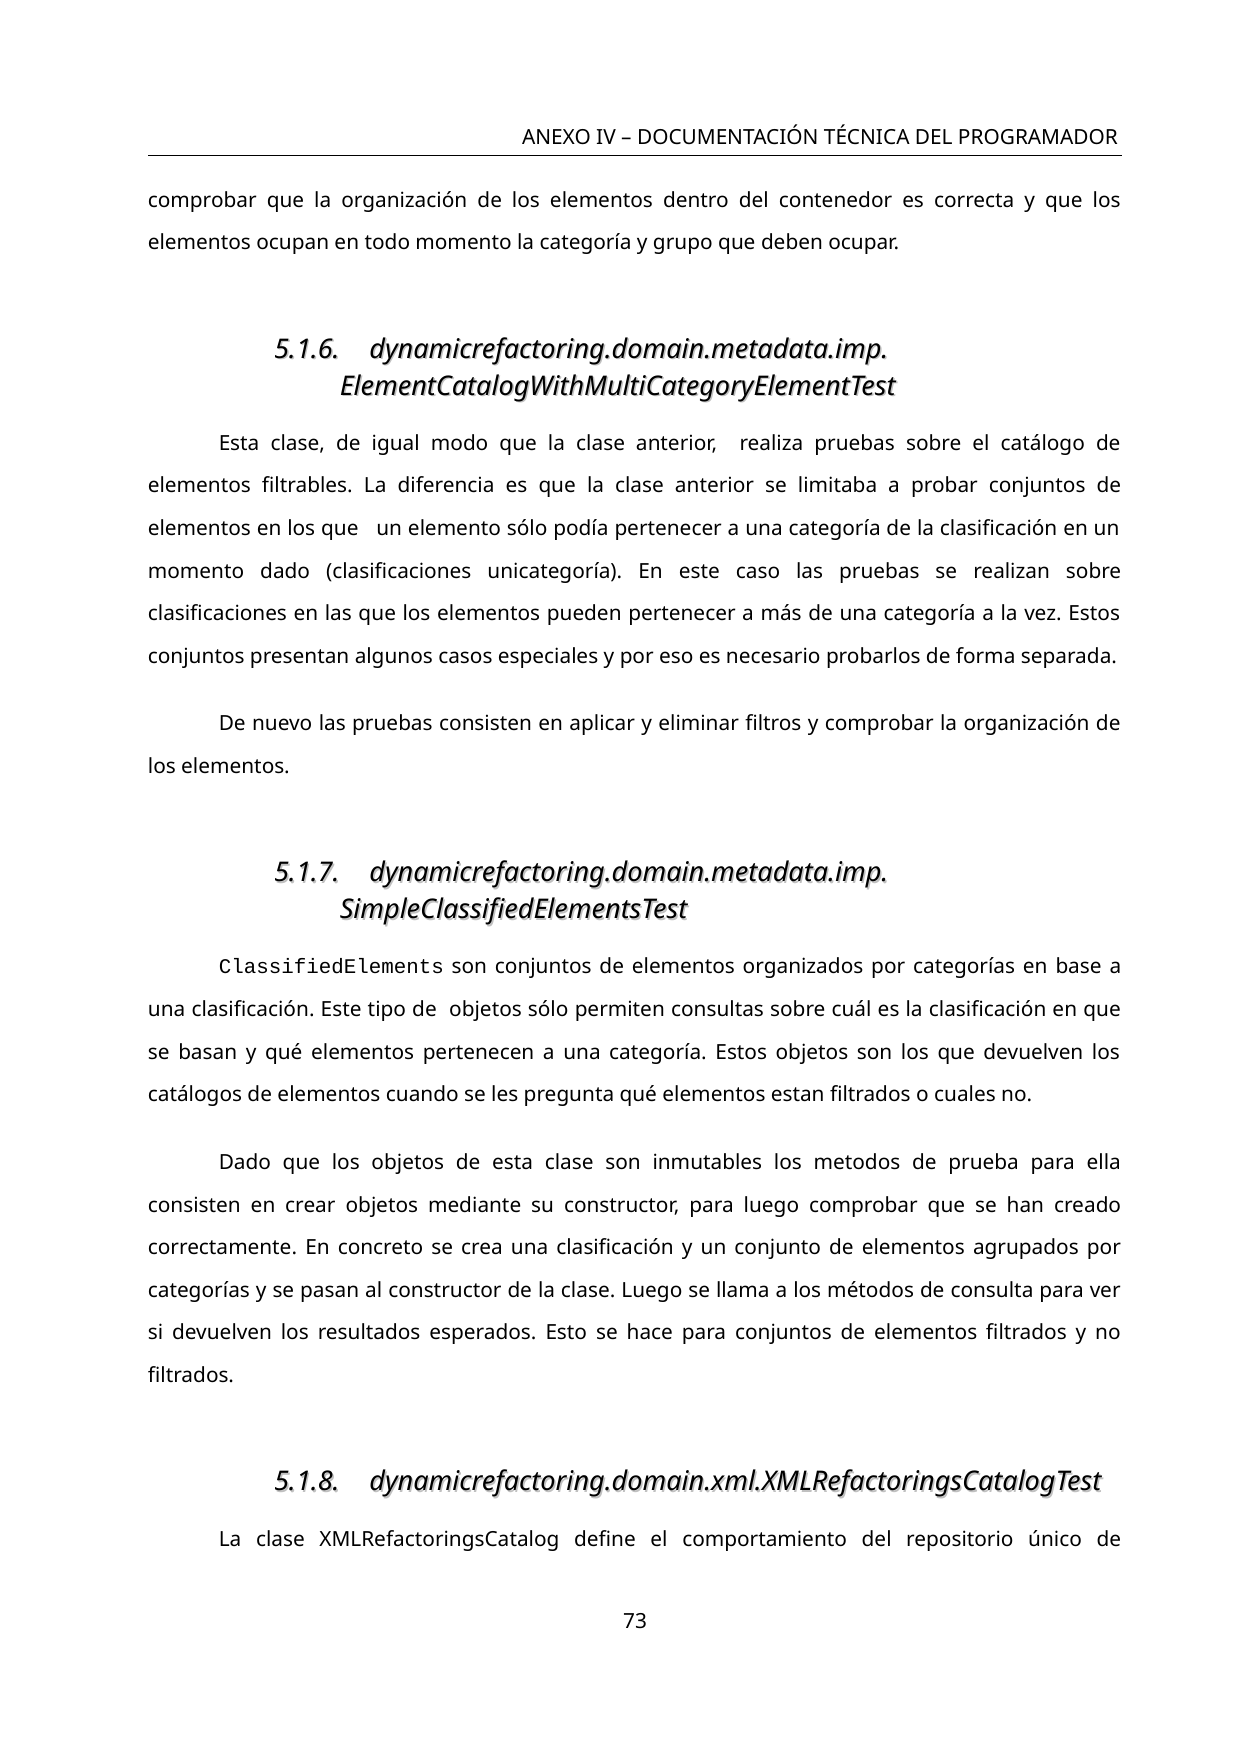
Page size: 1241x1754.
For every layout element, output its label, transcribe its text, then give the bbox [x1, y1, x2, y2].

text Dado que los objetos de esta clase son inmutables los metodos de prueba para ella consisten en crear objetos mediante su constructor, para luego comprobar que se han creado correctamente. En concreto se crea una clasificación y un conjunto de elementos agrupados por categorías y se pasan al constructor de la clase. Luego se llama a los métodos de consulta para ver si devuelven los resultados esperados. Esto se hace para conjuntos de elementos filtrados y no filtrados. [148, 1147, 1122, 1388]
text comprobar que la organización de los elementos dentro del contenedor es correcta y que los elementos ocupan en todo momento la categoría y grupo que deben ocupar. [148, 185, 1122, 256]
text La clase XMLRefactoringsCatalog define el comportamiento del repositorio único de [148, 1524, 1122, 1552]
subtitle dynamicrefactoring.domain.metadata.imp. SimpleClassifiedElementsTest [339, 853, 1122, 927]
subtitle dynamicrefactoring.domain.xml.XMLRefactoringsCatalogTest [339, 1462, 1122, 1499]
text De nuevo las pruebas consisten en aplicar y eliminar filtros y comprobar la organización de los elementos. [148, 708, 1122, 779]
text Esta clase, de igual modo que la clase anterior, realiza pruebas sobre el catálogo de elementos filtrables. La diferencia es que la clase anterior se limitaba a probar conjuntos de elementos en los que un elemento sólo podía pertenecer a una categoría de la clasificación en un momento dado (clasificaciones unicategoría). En este caso las pruebas se realizan sobre clasificaciones en las que los elementos pueden pertenecer a más de una categoría a la vez. Estos conjuntos presentan algunos casos especiales y por eso es necesario probarlos de forma separada. [148, 428, 1122, 669]
text ClassifiedElements son conjuntos de elementos organizados por categorías en base a una clasificación. Este tipo de objetos sólo permiten consultas sobre cuál es la clasificación en que se basan y qué elementos pertenecen a una categoría. Estos objetos son los que devuelven los catálogos de elementos cuando se les pregunta qué elementos estan filtrados o cuales no. [148, 952, 1122, 1108]
subtitle dynamicrefactoring.domain.metadata.imp. ElementCatalogWithMultiCategoryElementTest [339, 329, 1122, 403]
